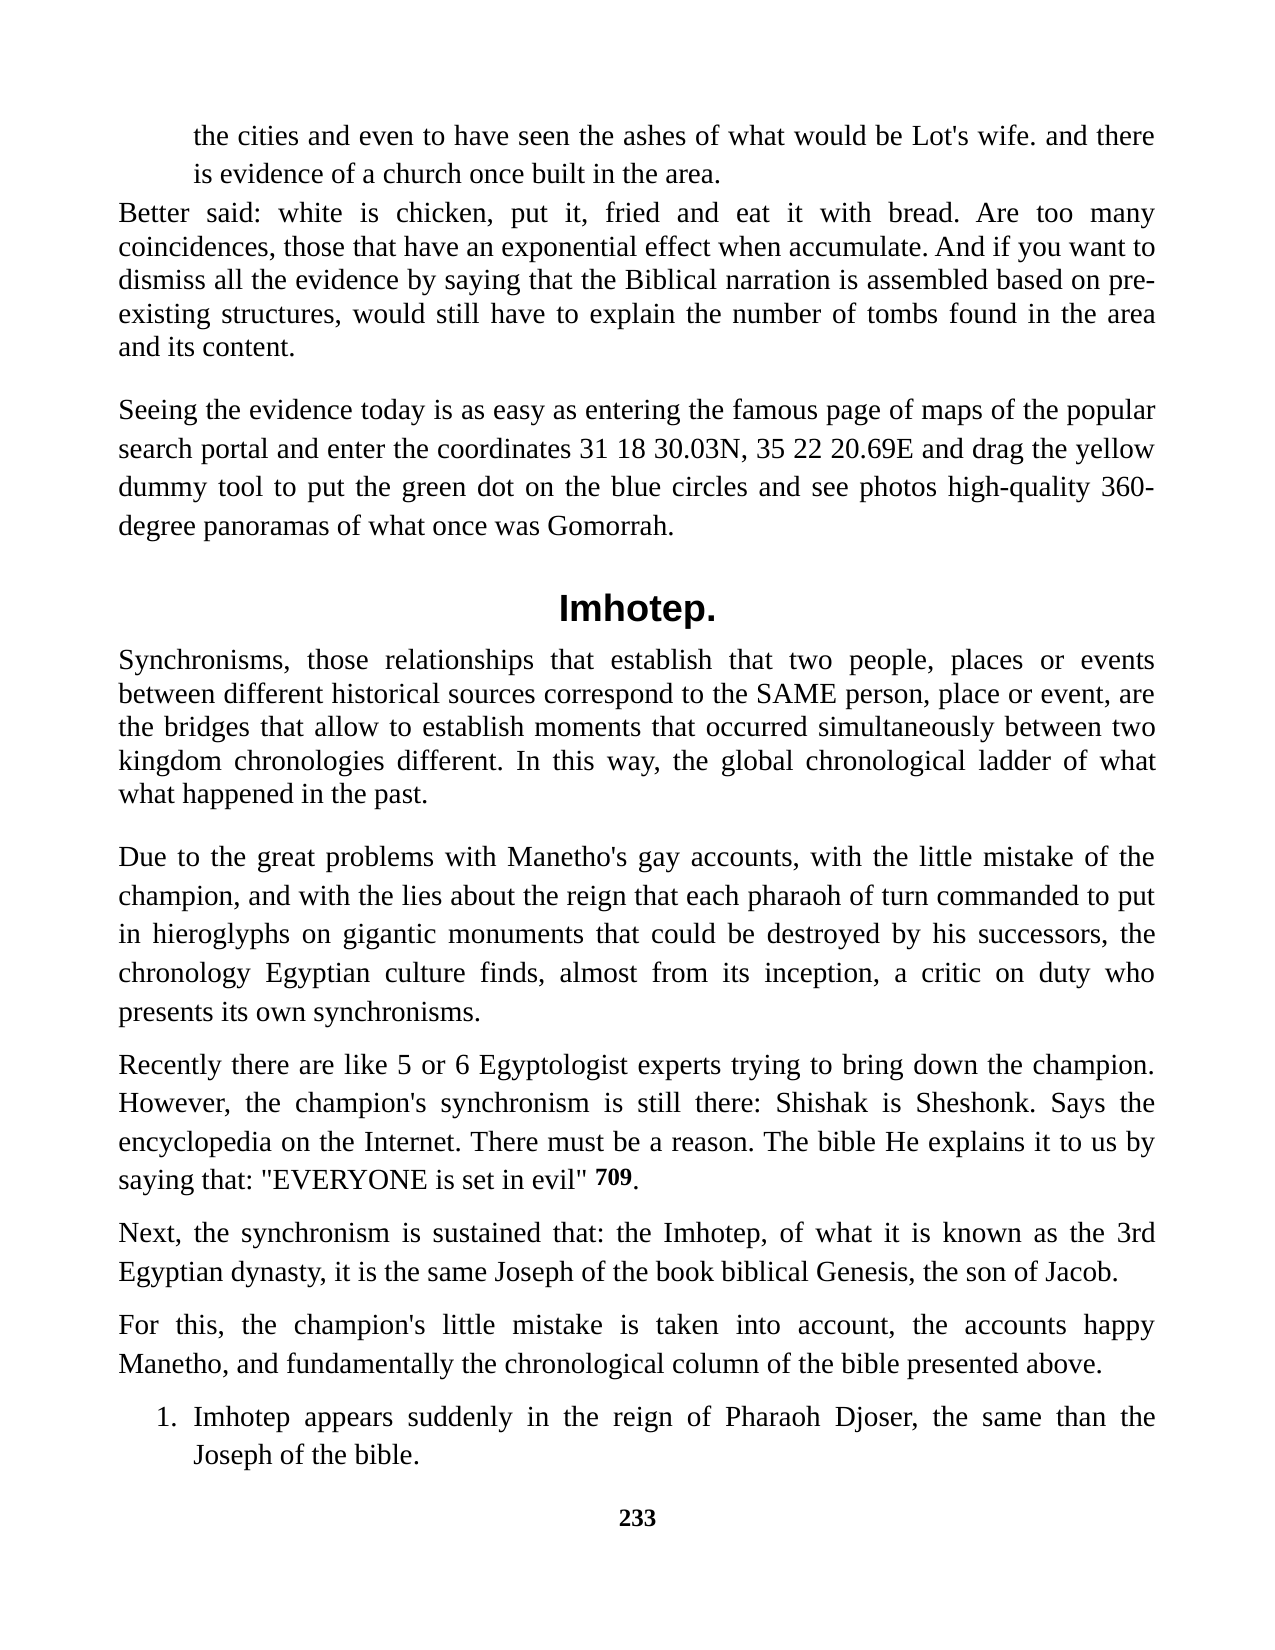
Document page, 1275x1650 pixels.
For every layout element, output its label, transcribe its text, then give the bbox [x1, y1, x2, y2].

text Next, the synchronism is sustained that: the Imhotep, of what it is known as the 3rd Egyptian dynasty, it is the same Joseph of the book biblical Genesis, the son of Jacob. [118, 1216, 1157, 1288]
text Recently there are like 5 or 6 Egyptologist experts trying to bring down the champion. However, the champion's synchronism is still there: Shishak is Sheshonk. Says the encyclopedia on the Internet. There must be a reason. The bible He explains it to us by saying that: "EVERYONE is set in evil" . [118, 1047, 1157, 1196]
text Synchronisms, those relationships that establish that two people, places or events between different historical sources correspond to the SAME person, place or event, are the bridges that allow to establish moments that occurred simultaneously between two kingdom chronologies different. In this way, the global chronological ladder of what what happened in the past. [118, 642, 1157, 810]
text For this, the champion's little mistake is taken into account, the accounts happy Manetho, and fundamentally the chronological column of the bible presented above. [118, 1307, 1157, 1379]
list Imhotep appears suddenly in the reign of Pharaoh Djoser, the same than the Joseph of the bible. [156, 1399, 1157, 1471]
subtitle Imhotep. [118, 586, 1157, 630]
list the cities and even to have seen the ashes of what would be Lot's wife. and there is evidence of a church once built in the area. [156, 118, 1157, 190]
text Seeing the evidence today is as easy as entering the famous page of maps of the popular search portal and enter the coordinates 31 18 30.03N, 35 22 20.69E and drag the yellow dummy tool to put the green dot on the blue circles and see photos high-quality 360-degree panoramas of what once was Gomorrah. [118, 392, 1157, 542]
text Better said: white is chicken, put it, fried and eat it with bread. Are too many coincidences, those that have an exponential effect when accumulate. And if you want to dismiss all the evidence by saying that the Biblical narration is assembled based on pre-existing structures, would still have to explain the number of tombs found in the area and its content. [118, 195, 1157, 363]
text Due to the great problems with Manetho's gay accounts, with the little mistake of the champion, and with the lies about the reign that each pharaoh of turn commanded to put in hieroglyphs on gigantic monuments that could be destroyed by his successors, the chronology Egyptian culture finds, almost from its inception, a critic on duty who presents its own synchronisms. [118, 839, 1157, 1027]
